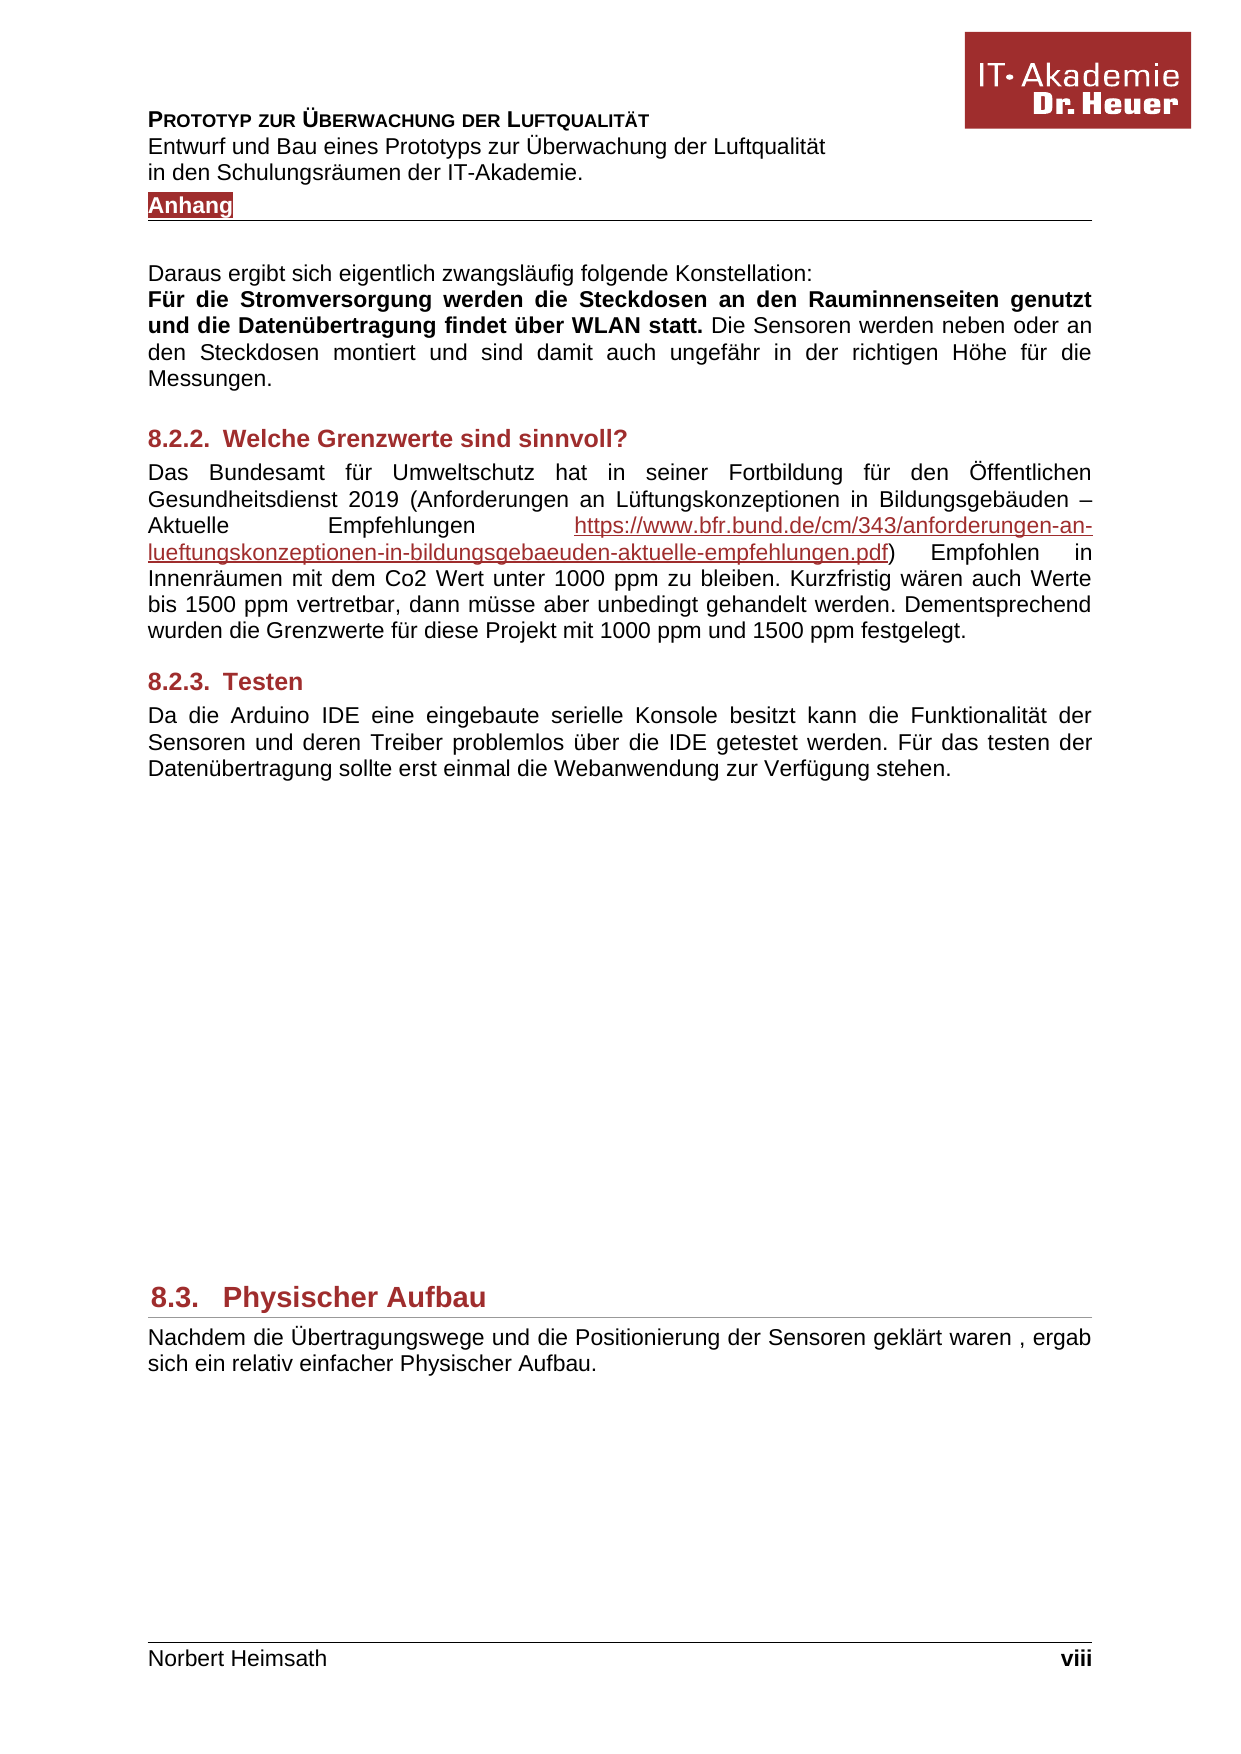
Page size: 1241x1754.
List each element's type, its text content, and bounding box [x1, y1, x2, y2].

list Daraus ergibt sich eigentlich zwangsläufig folgende Konstellation: [148, 233, 1092, 286]
list Für die Stromversorgung werden die Steckdosen an den Rauminnenseiten genutzt und die Datenübertragung findet über WLAN statt. Die Sensoren werden neben oder an den Steckdosen montiert und sind damit auch ungefähr in der richtigen Höhe für die Messungen. [148, 286, 1092, 391]
text Da die Arduino IDE eine eingebaute serielle Konsole besitzt kann die Funktionalität der Sensoren und deren Treiber problemlos über die IDE getestet werden. Für das testen der Datenübertragung sollte erst einmal die Webanwendung zur Verfügung stehen. [148, 702, 1092, 781]
text Das Bundesamt für Umweltschutz hat in seiner Fortbildung für den Öffentlichen Gesundheitsdienst 2019 (Anforderungen an Lüftungskonzeptionen in Bildungsgebäuden – Aktuelle Empfehlungen https://www.bfr.bund.de/cm/343/anforderungen-an-lueftungskonzeptionen-in-bildungsgebaeuden-aktuelle-empfehlungen.pdf) Empfohlen in Innenräumen mit dem Co2 Wert unter 1000 ppm zu bleiben. Kurzfristig wären auch Werte bis 1500 ppm vertretbar, dann müsse aber unbedingt gehandelt werden. Dementsprechend wurden die Grenzwerte für diese Projekt mit 1000 ppm und 1500 ppm festgelegt. [148, 459, 1092, 644]
subtitle Welche Grenzwerte sind sinnvoll? [148, 424, 1092, 453]
subtitle Physischer Aufbau [148, 1278, 1092, 1317]
text Nachdem die Übertragungswege und die Positionierung der Sensoren geklärt waren , ergab sich ein relativ einfacher Physischer Aufbau. [148, 1323, 1092, 1376]
subtitle Testen [148, 667, 1092, 696]
